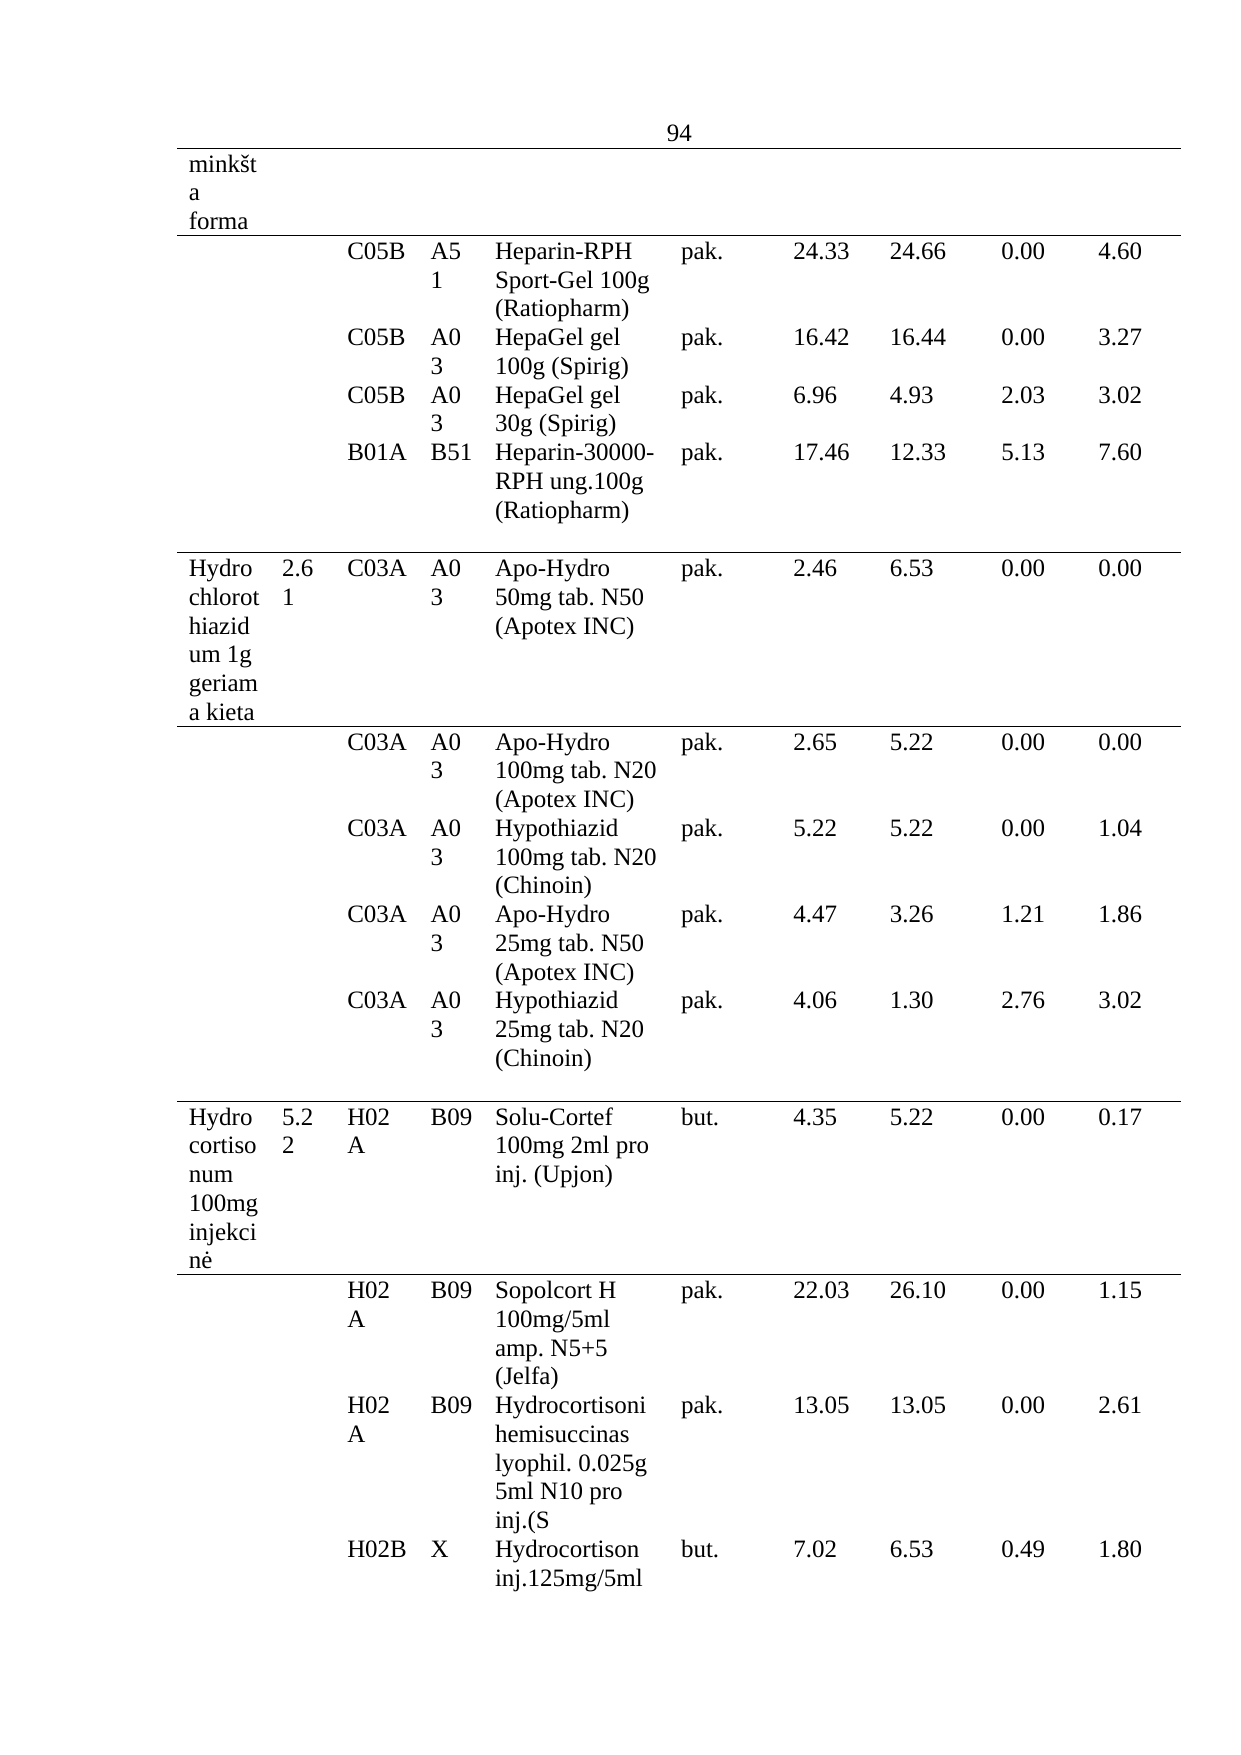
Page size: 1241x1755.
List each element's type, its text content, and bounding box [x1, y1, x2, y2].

table_cell Apo-Hydro 25mg tab. N50 (Apotex INC) [484, 899, 669, 986]
table_cell [177, 899, 271, 986]
table_cell 4.35 [782, 1102, 878, 1274]
table_cell [271, 813, 336, 899]
table_cell A03 [419, 727, 483, 813]
table_cell 5.22 [782, 813, 878, 899]
table_cell [1087, 524, 1181, 552]
table_cell [336, 149, 419, 235]
table_cell 3.27 [1087, 322, 1181, 380]
table_cell 5.22 [878, 813, 990, 899]
table_cell 16.44 [878, 322, 990, 380]
table_cell [782, 1072, 878, 1101]
table_cell 24.33 [782, 236, 878, 322]
table_cell C03A [336, 727, 419, 813]
table_cell A03 [419, 322, 483, 380]
table_cell 24.66 [878, 236, 990, 322]
table_cell pak. [670, 727, 782, 813]
table_cell [484, 149, 669, 235]
table_cell minkšta forma [177, 149, 271, 235]
table_cell 2.46 [782, 553, 878, 726]
table_cell Sopolcort H 100mg/5ml amp. N5+5 (Jelfa) [484, 1275, 669, 1390]
table_cell B51 [419, 437, 483, 523]
table_cell 4.06 [782, 986, 878, 1072]
table_cell HepaGel gel 100g (Spirig) [484, 322, 669, 380]
table_cell 3.02 [1087, 986, 1181, 1072]
table_cell Apo-Hydro 50mg tab. N50 (Apotex INC) [484, 553, 669, 726]
table_cell pak. [670, 437, 782, 523]
table_cell [271, 149, 336, 235]
table_cell B09 [419, 1275, 483, 1390]
table_cell [177, 524, 271, 552]
table_cell pak. [670, 1390, 782, 1534]
table_cell 1.30 [878, 986, 990, 1072]
table_cell [484, 1072, 669, 1101]
table_cell [177, 727, 271, 813]
table_cell 2.76 [990, 986, 1087, 1072]
table_cell 0.00 [990, 322, 1087, 380]
table_cell C05B [336, 322, 419, 380]
table_cell [419, 524, 483, 552]
table_cell [336, 524, 419, 552]
table_cell [271, 899, 336, 986]
table_cell [670, 1072, 782, 1101]
table_cell [177, 1072, 271, 1101]
table_cell 2.61 [271, 553, 336, 726]
table_cell 0.00 [1087, 553, 1181, 726]
table_cell HepaGel gel 30g (Spirig) [484, 380, 669, 437]
table_cell [271, 1534, 336, 1591]
table_cell 22.03 [782, 1275, 878, 1390]
table_cell 2.61 [1087, 1390, 1181, 1534]
table_cell [271, 437, 336, 523]
table_cell pak. [670, 899, 782, 986]
table_cell Hydrochlorothiazidum 1g geriama kieta [177, 553, 271, 726]
table_cell C03A [336, 553, 419, 726]
table_cell 6.96 [782, 380, 878, 437]
table_cell pak. [670, 1275, 782, 1390]
table_cell [670, 149, 782, 235]
table_cell [271, 1072, 336, 1101]
table_cell but. [670, 1534, 782, 1591]
table_cell [271, 524, 336, 552]
table_cell A03 [419, 986, 483, 1072]
table_cell Heparin-30000-RPH ung.100g (Ratiopharm) [484, 437, 669, 523]
table_cell [177, 986, 271, 1072]
table_cell H02A [336, 1275, 419, 1390]
table_cell C05B [336, 380, 419, 437]
table_cell [271, 380, 336, 437]
table_cell X [419, 1534, 483, 1591]
table_cell [177, 1534, 271, 1591]
table_cell 6.53 [878, 553, 990, 726]
table_cell [782, 524, 878, 552]
table_cell C03A [336, 813, 419, 899]
table_cell 0.00 [990, 236, 1087, 322]
table_cell 13.05 [878, 1390, 990, 1534]
table_cell B01A [336, 437, 419, 523]
table_cell 4.60 [1087, 236, 1181, 322]
table_cell Hydrocortisonum 100mg injekcinė [177, 1102, 271, 1274]
table_cell 7.02 [782, 1534, 878, 1591]
table_cell 1.86 [1087, 899, 1181, 986]
table_cell 5.13 [990, 437, 1087, 523]
table_cell [271, 986, 336, 1072]
table_cell 3.26 [878, 899, 990, 986]
table_cell Hydrocortisoni hemisuccinas lyophil. 0.025g 5ml N10 pro inj.(S [484, 1390, 669, 1534]
table_cell [419, 149, 483, 235]
table_cell [177, 1390, 271, 1534]
table_cell [177, 380, 271, 437]
table_cell 17.46 [782, 437, 878, 523]
table_cell [271, 1275, 336, 1390]
table_cell [990, 1072, 1087, 1101]
table_cell 2.03 [990, 380, 1087, 437]
table_cell 5.22 [878, 1102, 990, 1274]
table_cell 0.00 [1087, 727, 1181, 813]
table_cell 0.00 [990, 813, 1087, 899]
table_cell [177, 236, 271, 322]
table_cell Hypothiazid 100mg tab. N20 (Chinoin) [484, 813, 669, 899]
table_cell 5.22 [878, 727, 990, 813]
table_cell B09 [419, 1102, 483, 1274]
table_cell pak. [670, 986, 782, 1072]
table_cell A03 [419, 380, 483, 437]
table_cell 12.33 [878, 437, 990, 523]
table_cell [419, 1072, 483, 1101]
table_cell [782, 149, 878, 235]
table_cell [271, 236, 336, 322]
table_cell H02A [336, 1390, 419, 1534]
table_cell 0.00 [990, 1102, 1087, 1274]
table_cell [1087, 1072, 1181, 1101]
table_cell 13.05 [782, 1390, 878, 1534]
table_cell Hypothiazid 25mg tab. N20 (Chinoin) [484, 986, 669, 1072]
table_cell [177, 437, 271, 523]
table_cell 2.65 [782, 727, 878, 813]
table_cell [271, 727, 336, 813]
table_cell 0.00 [990, 553, 1087, 726]
table_cell [271, 322, 336, 380]
table_cell 0.00 [990, 1275, 1087, 1390]
table_cell [177, 322, 271, 380]
table_cell 0.00 [990, 727, 1087, 813]
table_cell Solu-Cortef 100mg 2ml pro inj. (Upjon) [484, 1102, 669, 1274]
table_cell Hydrocortison inj.125mg/5ml [484, 1534, 669, 1591]
table_cell B09 [419, 1390, 483, 1534]
table_cell [670, 524, 782, 552]
table_cell but. [670, 1102, 782, 1274]
table_cell C03A [336, 899, 419, 986]
table_cell [271, 1390, 336, 1534]
table_cell 0.49 [990, 1534, 1087, 1591]
table_cell A03 [419, 813, 483, 899]
table_cell 1.80 [1087, 1534, 1181, 1591]
table_cell 16.42 [782, 322, 878, 380]
table_cell 3.02 [1087, 380, 1181, 437]
table_cell 4.47 [782, 899, 878, 986]
table_cell [878, 149, 990, 235]
table_cell 1.04 [1087, 813, 1181, 899]
table_cell H02B [336, 1534, 419, 1591]
table_cell Heparin-RPH Sport-Gel 100g (Ratiopharm) [484, 236, 669, 322]
table_cell 7.60 [1087, 437, 1181, 523]
table_cell A51 [419, 236, 483, 322]
table_cell 4.93 [878, 380, 990, 437]
table_cell [990, 524, 1087, 552]
table_cell 26.10 [878, 1275, 990, 1390]
table_cell [177, 1275, 271, 1390]
table_cell 5.22 [271, 1102, 336, 1274]
table_cell 1.21 [990, 899, 1087, 986]
table_cell [878, 524, 990, 552]
table_cell [484, 524, 669, 552]
table_cell A03 [419, 899, 483, 986]
table_cell 6.53 [878, 1534, 990, 1591]
table_cell Apo-Hydro 100mg tab. N20 (Apotex INC) [484, 727, 669, 813]
table_cell C05B [336, 236, 419, 322]
table_cell H02A [336, 1102, 419, 1274]
table_cell A03 [419, 553, 483, 726]
table_cell 0.17 [1087, 1102, 1181, 1274]
table_cell [177, 813, 271, 899]
table_cell 1.15 [1087, 1275, 1181, 1390]
table_cell pak. [670, 380, 782, 437]
table_cell [336, 1072, 419, 1101]
table_cell pak. [670, 813, 782, 899]
table_cell pak. [670, 553, 782, 726]
table_cell [878, 1072, 990, 1101]
table_cell C03A [336, 986, 419, 1072]
table_cell pak. [670, 236, 782, 322]
table_cell [990, 149, 1087, 235]
table_cell 0.00 [990, 1390, 1087, 1534]
table_cell [1087, 149, 1181, 235]
table_cell pak. [670, 322, 782, 380]
